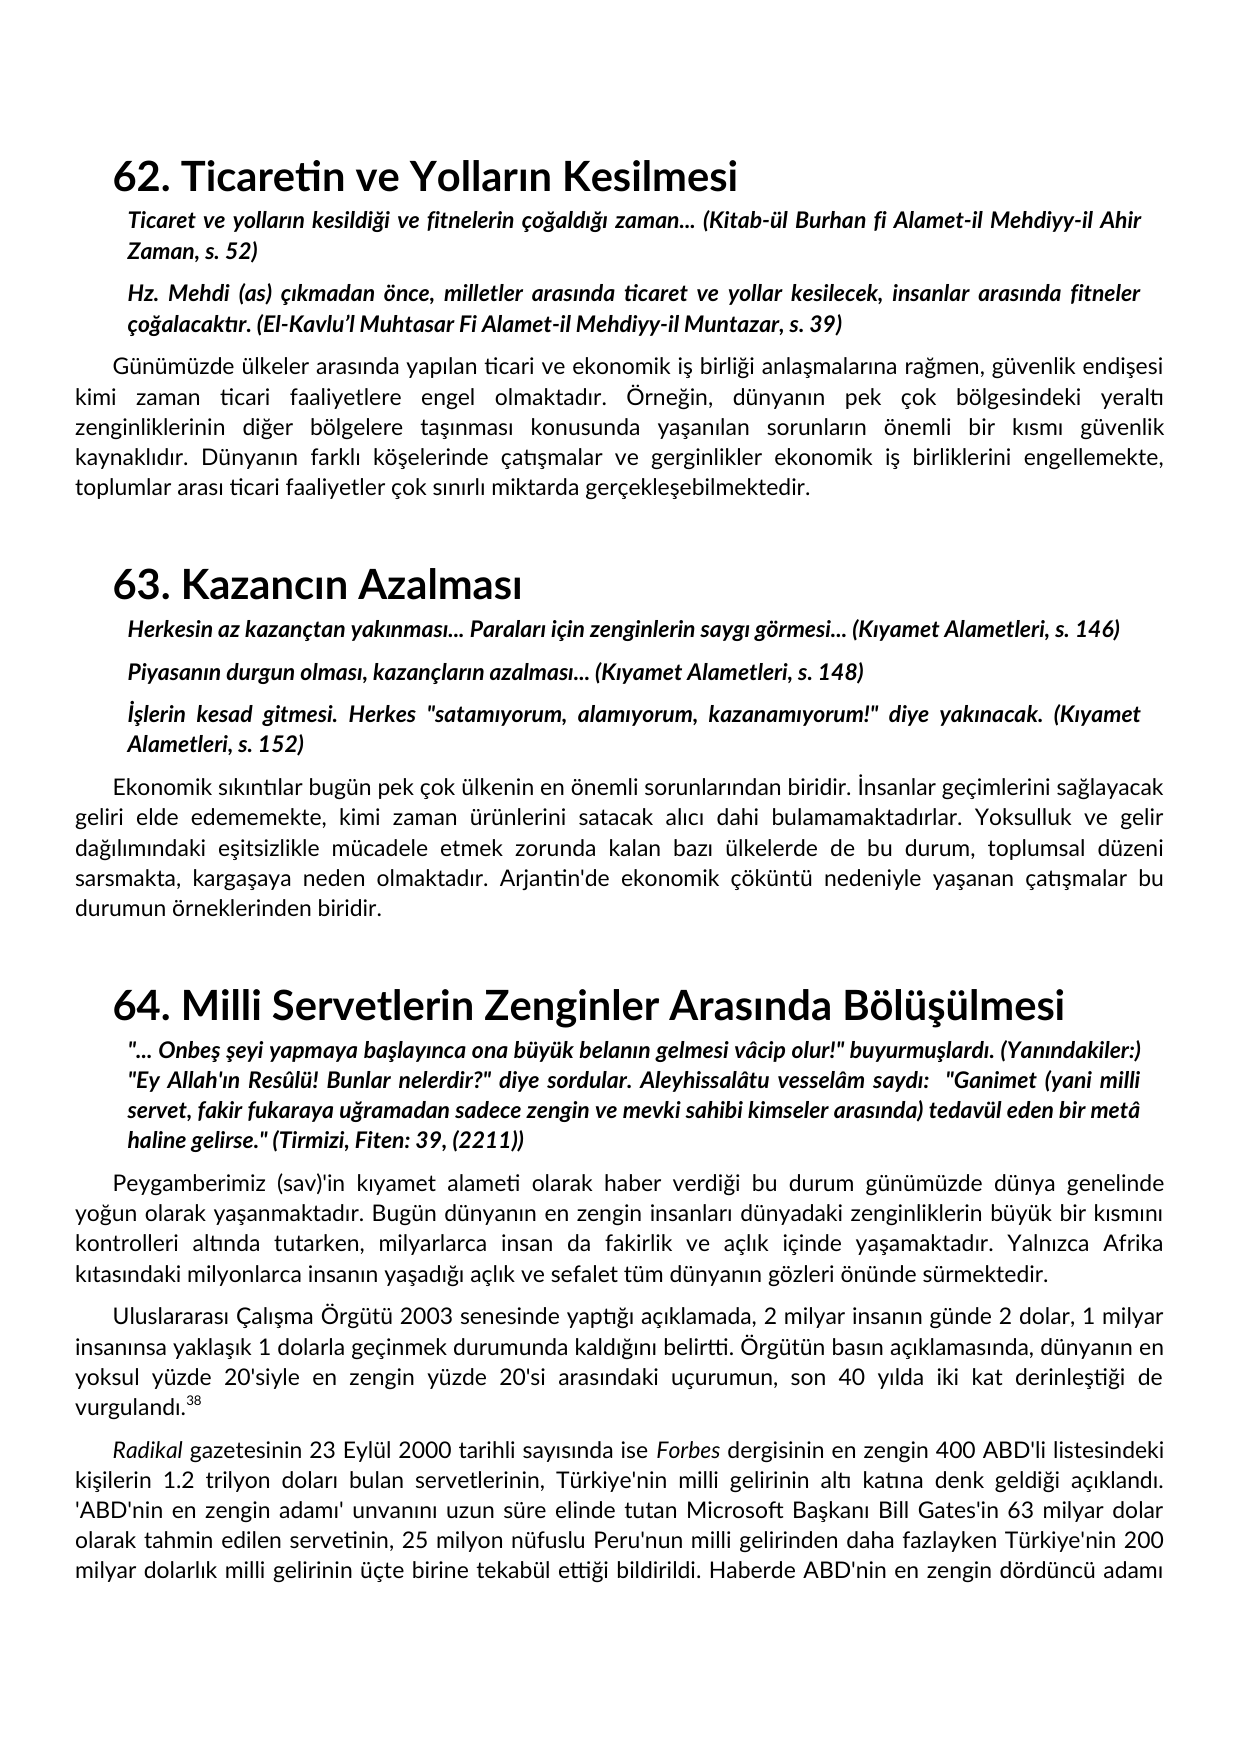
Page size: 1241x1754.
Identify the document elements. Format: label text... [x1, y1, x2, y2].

text "... Onbeş şeyi yapmaya başlayınca ona büyük belanın gelmesi vâcip olur!" buyurmuşlardı. (Yanındakiler:) "Ey Allah'ın Resûlü! Bunlar nelerdir?" diye sordular. Aleyhissalâtu vesselâm saydı: "Ganimet (yani milli servet, fakir fukaraya uğramadan sadece zengin ve mevki sahibi kimseler arasında) tedavül eden bir metâ haline gelirse." (Tirmizi, Fiten: 39, (2211)) [127, 1035, 1143, 1153]
text Ekonomik sıkıntılar bugün pek çok ülkenin en önemli sorunlarından biridir. İnsanlar geçimlerini sağlayacak geliri elde edememekte, kimi zaman ürünlerini satacak alıcı dahi bulamamaktadırlar. Yoksulluk ve gelir dağılımındaki eşitsizlikle mücadele etmek zorunda kalan bazı ülkelerde de bu durum, toplumsal düzeni sarsmakta, kargaşaya neden olmaktadır. Arjantin'de ekonomik çöküntü nedeniyle yaşanan çatışmalar bu durumun örneklerinden biridir. [75, 773, 1165, 921]
subtitle 62. Ticaretin ve Yolların Kesilmesi [112, 150, 1165, 200]
text Piyasanın durgun olması, kazançların azalması... (Kıyamet Alametleri, s. 148) [127, 657, 1143, 685]
subtitle 63. Kazancın Azalması [112, 558, 1165, 608]
text Ticaret ve yolların kesildiği ve fitnelerin çoğaldığı zaman... (Kitab-ül Burhan fi Alamet-il Mehdiyy-il Ahir Zaman, s. 52) [127, 206, 1143, 264]
text Radikal gazetesinin 23 Eylül 2000 tarihli sayısında ise Forbes dergisinin en zengin 400 ABD'li listesindeki kişilerin 1.2 trilyon doları bulan servetlerinin, Türkiye'nin milli gelirinin altı katına denk geldiği açıklandı. 'ABD'nin en zengin adamı' unvanını uzun süre elinde tutan Microsoft Başkanı Bill Gates'in 63 milyar dolar olarak tahmin edilen servetinin, 25 milyon nüfuslu Peru'nun milli gelirinden daha fazlayken Türkiye'nin 200 milyar dolarlık milli gelirinin üçte birine tekabül ettiği bildirildi. Haberde ABD'nin en zengin dördüncü adamı [75, 1435, 1165, 1584]
text Hz. Mehdi (as) çıkmadan önce, milletler arasında ticaret ve yollar kesilecek, insanlar arasında fitneler çoğalacaktır. (El-Kavlu’l Muhtasar Fi Alamet-il Mehdiyy-il Muntazar, s. 39) [127, 279, 1143, 337]
text Günümüzde ülkeler arasında yapılan ticari ve ekonomik iş birliği anlaşmalarına rağmen, güvenlik endişesi kimi zaman ticari faaliyetlere engel olmaktadır. Örneğin, dünyanın pek çok bölgesindeki yeraltı zenginliklerinin diğer bölgelere taşınması konusunda yaşanılan sorunların önemli bir kısmı güvenlik kaynaklıdır. Dünyanın farklı köşelerinde çatışmalar ve gerginlikler ekonomik iş birliklerini engellemekte, toplumlar arası ticari faaliyetler çok sınırlı miktarda gerçekleşebilmektedir. [75, 352, 1165, 500]
text Herkesin az kazançtan yakınması... Paraları için zenginlerin saygı görmesi... (Kıyamet Alametleri, s. 146) [127, 614, 1143, 642]
text Peygamberimiz (sav)'in kıyamet alameti olarak haber verdiği bu durum günümüzde dünya genelinde yoğun olarak yaşanmaktadır. Bugün dünyanın en zengin insanları dünyadaki zenginliklerin büyük bir kısmını kontrolleri altında tutarken, milyarlarca insan da fakirlik ve açlık içinde yaşamaktadır. Yalnızca Afrika kıtasındaki milyonlarca insanın yaşadığı açlık ve sefalet tüm dünyanın gözleri önünde sürmektedir. [75, 1169, 1165, 1287]
subtitle 64. Milli Servetlerin Zenginler Arasında Bölüşülmesi [112, 979, 1165, 1029]
text İşlerin kesad gitmesi. Herkes "satamıyorum, alamıyorum, kazanamıyorum!" diye yakınacak. (Kıyamet Alametleri, s. 152) [127, 700, 1143, 758]
text Uluslararası Çalışma Örgütü 2003 senesinde yaptığı açıklamada, 2 milyar insanın günde 2 dolar, 1 milyar insanınsa yaklaşık 1 dolarla geçinmek durumunda kaldığını belirtti. Örgütün basın açıklamasında, dünyanın en yoksul yüzde 20'siyle en zengin yüzde 20'si arasındaki uçurumun, son 40 yılda iki kat derinleştiği de vurgulandı.38 [75, 1302, 1165, 1420]
